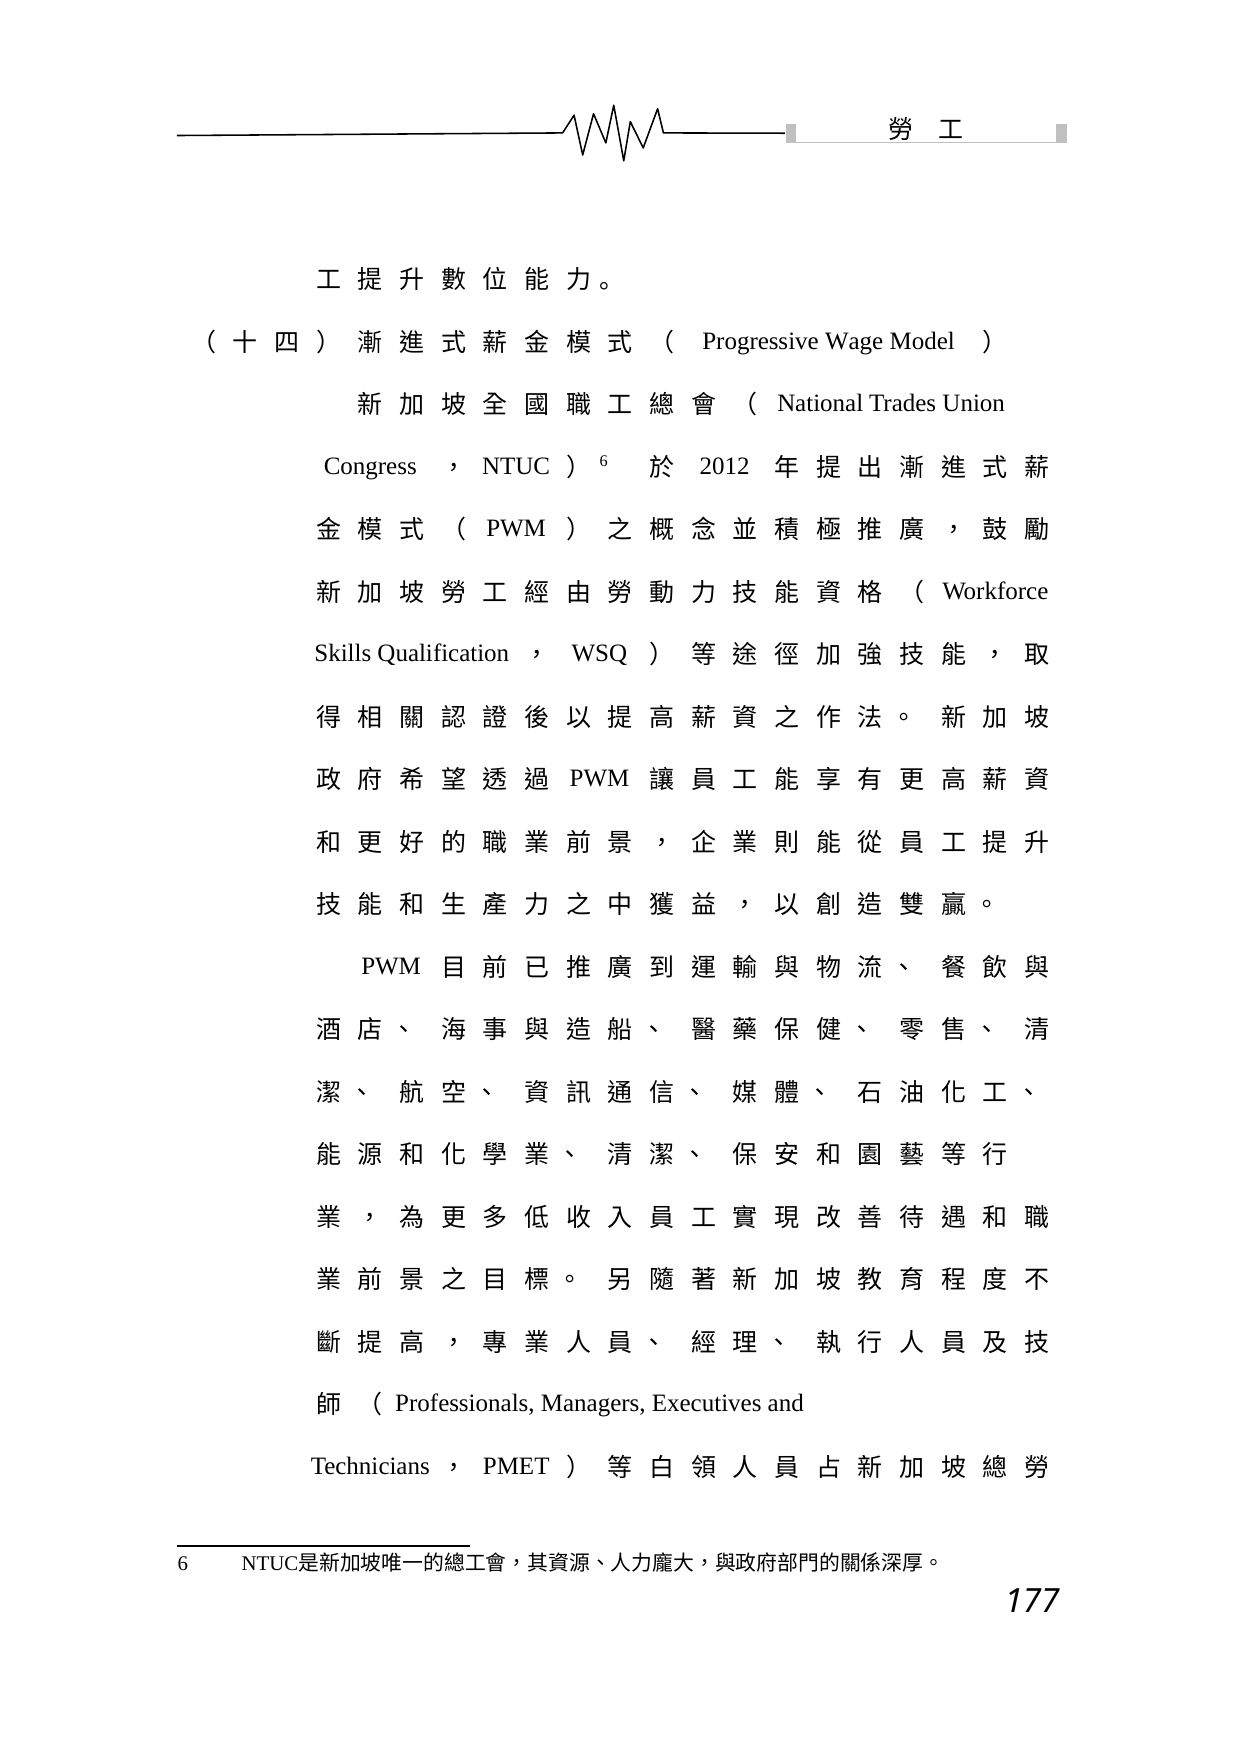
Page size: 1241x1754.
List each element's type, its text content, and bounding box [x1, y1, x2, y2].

text NTUC是新加坡唯一的總工會，其資源、人力龐大，與政府部門的關係深厚。 [177, 1547, 1063, 1577]
text （十四）漸進式薪金模式（Progressive Wage Model） [183, 299, 1058, 361]
text 工提升數位能力。 [281, 236, 1058, 299]
text PWM目前已推廣到運輸與物流、餐飲與酒店、海事與造船、醫藥保健、零售、清潔、航空、資訊通信、媒體、石油化工、能源和化學業、清潔、保安和園藝等行業，為更多低收入員工實現改善待遇和職業前景之目標。另隨著新加坡教育程度不斷提高，專業人員、經理、執行人員及技師（Professionals, Managers, Executives and Technicians，PMET）等白領人員占新加坡總勞 [281, 924, 1058, 1486]
text 新加坡全國職工總會（National Trades Union Congress，NTUC）於2012年提出漸進式薪金模式（PWM）之概念並積極推廣，鼓勵新加坡勞工經由勞動力技能資格（Workforce Skills Qualification，WSQ）等途徑加強技能，取得相關認證後以提高薪資之作法。新加坡政府希望透過PWM讓員工能享有更高薪資和更好的職業前景，企業則能從員工提升技能和生產力之中獲益，以創造雙贏。 [281, 361, 1058, 924]
